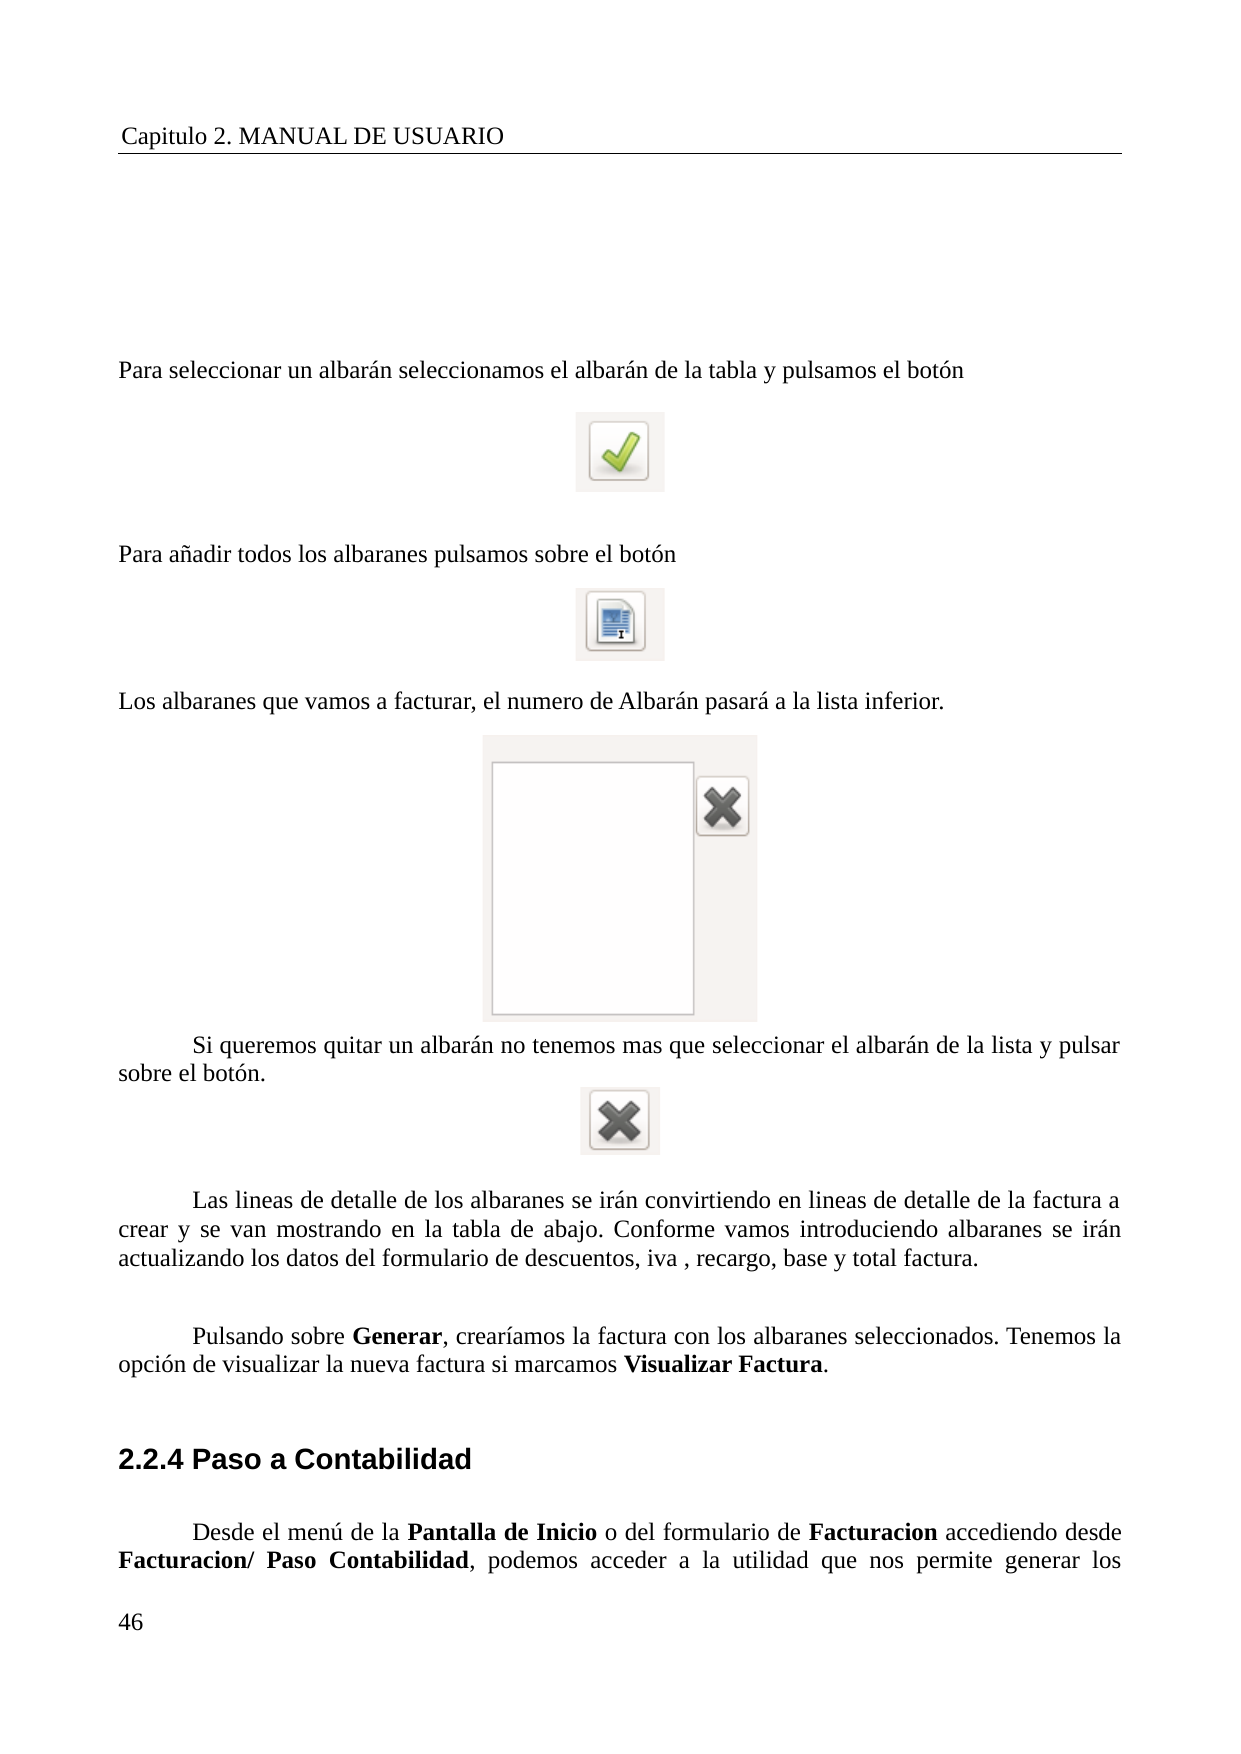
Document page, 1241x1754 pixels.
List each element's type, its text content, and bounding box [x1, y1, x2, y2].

picture [482, 735, 758, 1022]
subtitle 2.2.4 Paso a Contabilidad [118, 1442, 1122, 1476]
text Los albaranes que vamos a facturar, el numero de Albarán pasará a la lista inferior. [118, 686, 1122, 715]
text Para añadir todos los albaranes pulsamos sobre el botón [118, 539, 1122, 568]
text Las lineas de detalle de los albaranes se irán convirtiendo en lineas de detalle de la factura a crear y se van mostrando en la tabla de abajo. Conforme vamos introduciendo albaranes se irán actualizando los datos del formulario de descuentos, iva , recargo, base y total factura. [118, 1185, 1122, 1272]
text Si queremos quitar un albarán no tenemos mas que seleccionar el albarán de la lista y pulsar sobre el botón. [118, 1030, 1122, 1087]
picture [575, 588, 665, 661]
picture [575, 412, 665, 492]
text Pulsando sobre Generar, crearíamos la factura con los albaranes seleccionados. Tenemos la opción de visualizar la nueva factura si marcamos Visualizar Factura. [118, 1321, 1122, 1378]
picture [580, 1087, 661, 1155]
text Desde el menú de la Pantalla de Inicio o del formulario de Facturacion accediendo desde Facturacion/ Paso Contabilidad, podemos acceder a la utilidad que nos permite generar los [118, 1517, 1122, 1574]
text Para seleccionar un albarán seleccionamos el albarán de la tabla y pulsamos el botón [118, 355, 1122, 383]
